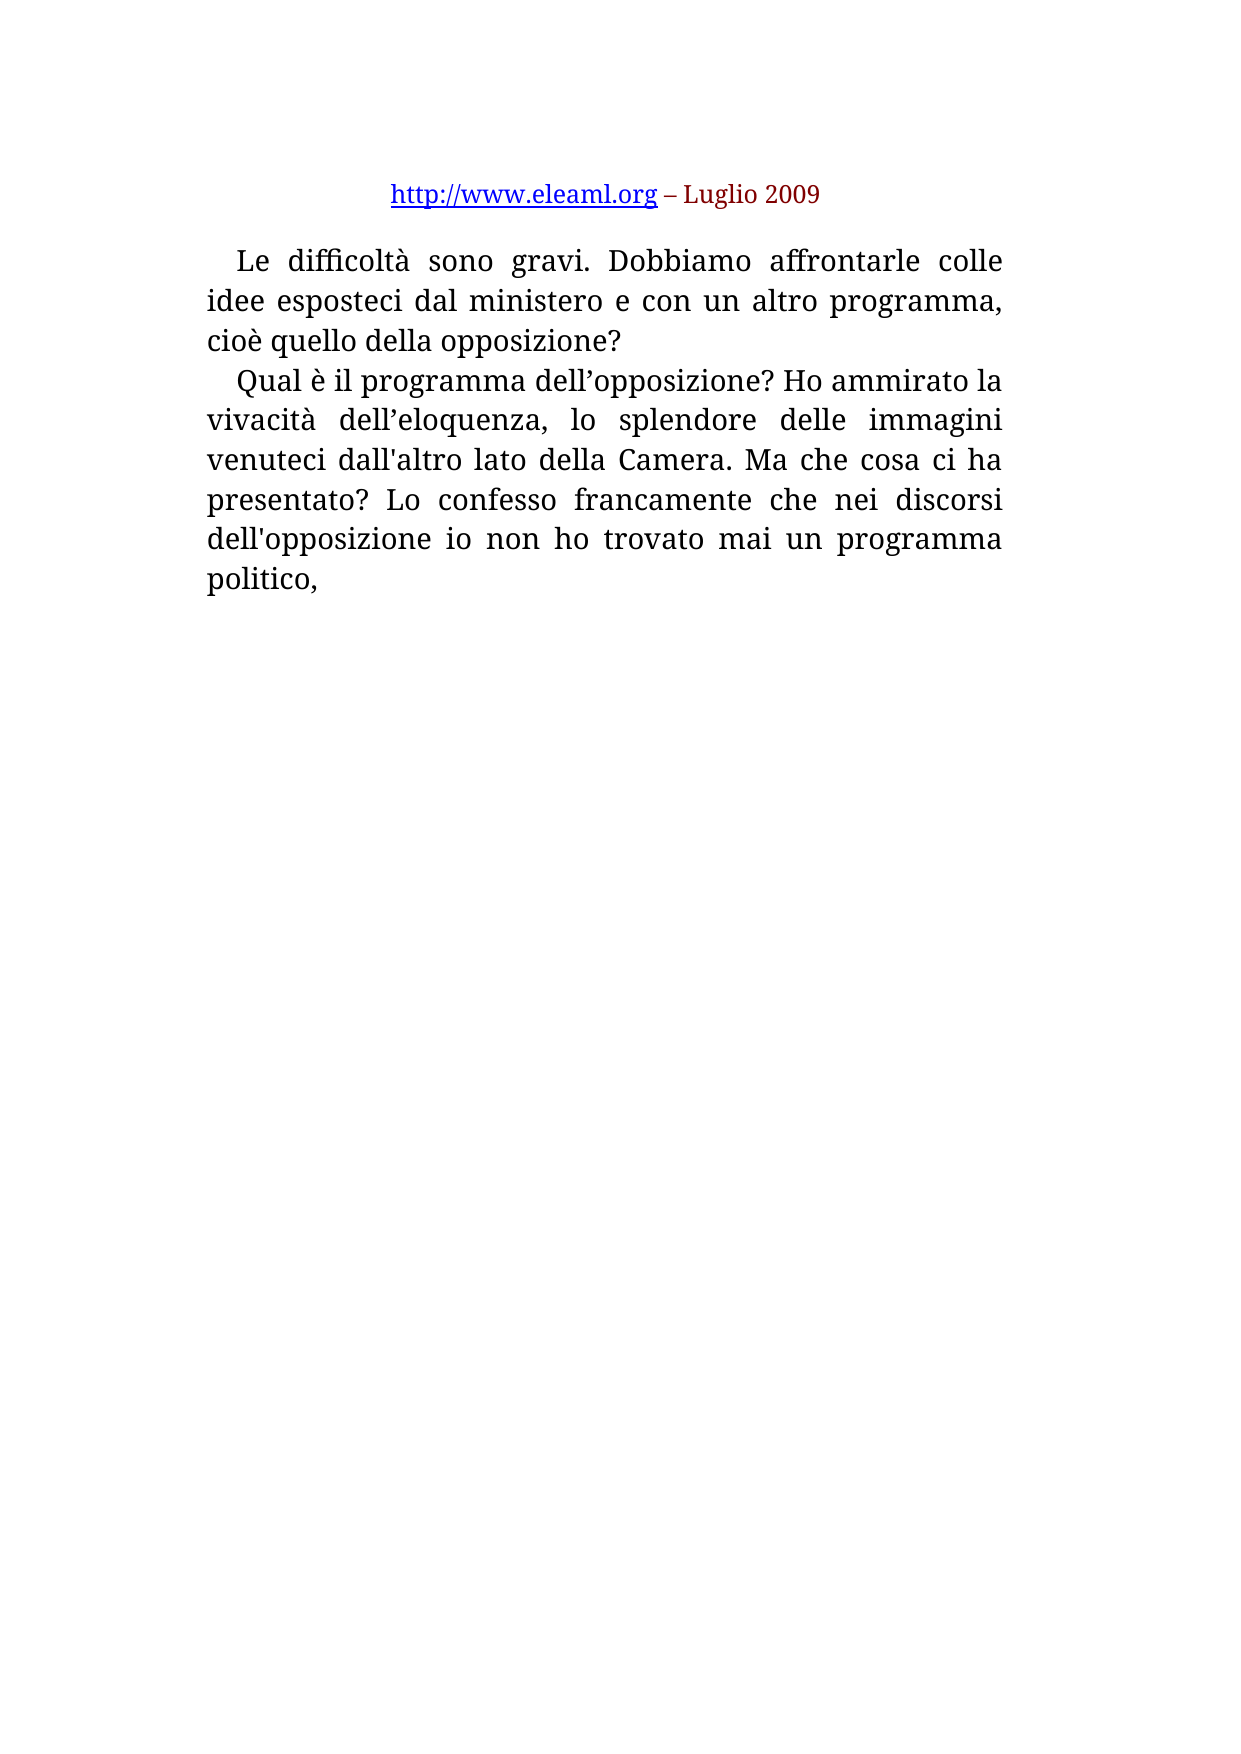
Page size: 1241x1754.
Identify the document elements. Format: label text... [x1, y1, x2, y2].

text Le difficoltà sono gravi. Dobbiamo affrontarle colle idee esposteci dal ministero e con un altro programma, cioè quello della opposizione? [207, 241, 1004, 360]
text Qual è il programma dell’opposizione? Ho ammirato la vivacità dell’eloquenza, lo splendore delle immagini venuteci dall'altro lato della Camera. Ma che cosa ci ha presentato? Lo confesso francamente che nei discorsi dell'opposizione io non ho trovato mai un programma politico, [207, 360, 1004, 598]
